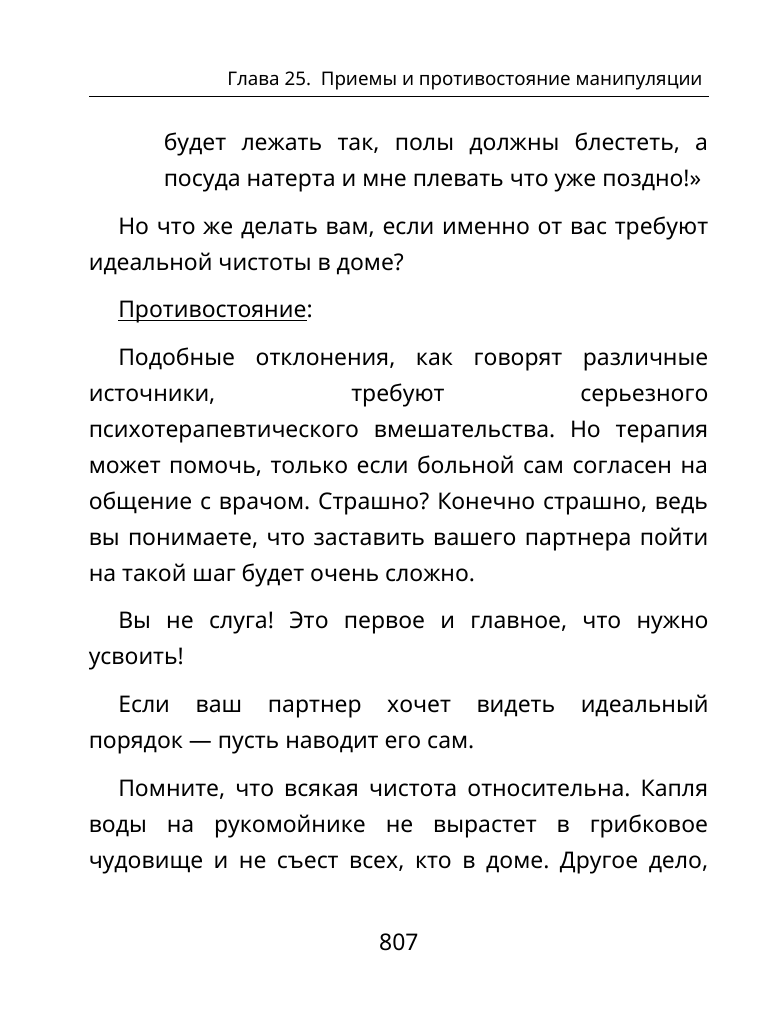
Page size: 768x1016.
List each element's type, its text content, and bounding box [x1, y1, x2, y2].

text Помните, что всякая чистота относительна. Капля воды на рукомойнике не вырастет в грибковое чудовище и не съест всех, кто в доме. Другое дело, [88, 772, 709, 875]
list будет лежать так, полы должны блестеть, а посуда натерта и мне плевать что уже поздно!» [126, 126, 709, 193]
text Противостояние: [88, 293, 709, 324]
text Если ваш партнер хочет видеть идеальный порядок — пусть наводит его сам. [88, 688, 709, 755]
text Вы не слуга! Это первое и главное, что нужно усвоить! [88, 604, 709, 672]
text Подобные отклонения, как говорят различные источники, требуют серьезного психотерапевтического вмешательства. Но терапия может помочь, только если больной сам согласен на общение с врачом. Страшно? Конечно страшно, ведь вы понимаете, что заставить вашего партнера пойти на такой шаг будет очень сложно. [88, 341, 709, 588]
text Но что же делать вам, если именно от вас требуют идеальной чистоты в доме? [88, 210, 709, 277]
